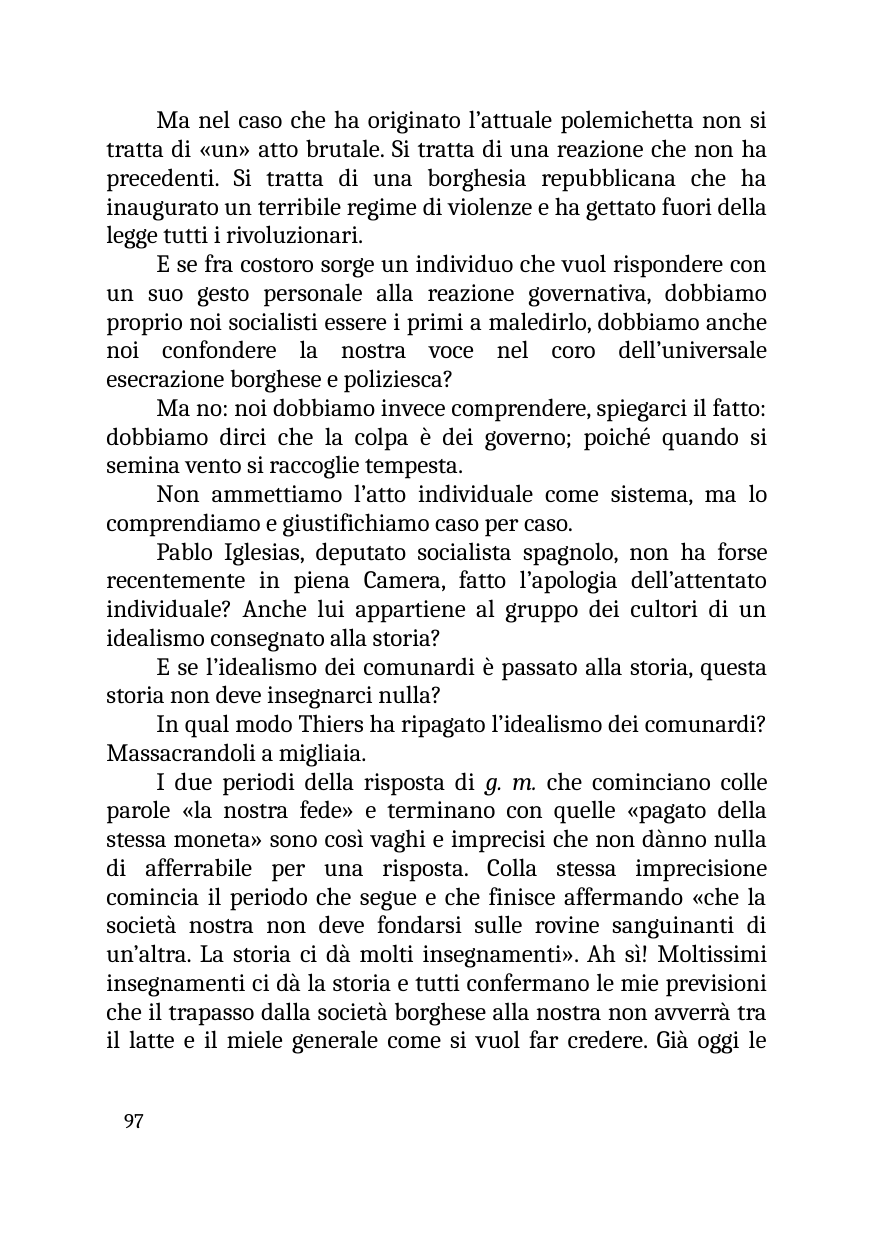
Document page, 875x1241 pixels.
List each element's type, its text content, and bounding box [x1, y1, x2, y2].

text Ma no: noi dobbiamo invece comprendere, spiegarci il fatto: dobbiamo dirci che la colpa è dei governo; poiché quando si semina vento si raccoglie tempesta. [106, 394, 768, 480]
text E se l’idealismo dei comunardi è passato alla storia, questa storia non deve insegnarci nulla? [106, 652, 768, 710]
text Non ammettiamo l’atto individuale come sistema, ma lo comprendiamo e giustifichiamo caso per caso. [106, 480, 768, 537]
text Ma nel caso che ha originato l’attuale polemichetta non si tratta di «un» atto brutale. Si tratta di una reazione che non ha precedenti. Si tratta di una borghesia repubblicana che ha inaugurato un terribile regime di violenze e ha gettato fuori della legge tutti i rivoluzionari. [106, 106, 768, 250]
text In qual modo Thiers ha ripagato l’idealismo dei comunardi? Massacrandoli a migliaia. [106, 710, 768, 767]
text Pablo Iglesias, deputato socialista spagnolo, non ha forse recentemente in piena Camera, fatto l’apologia dell’attentato individuale? Anche lui appartiene al gruppo dei cultori di un idealismo consegnato alla storia? [106, 537, 768, 652]
text I due periodi della risposta di g. m. che cominciano colle parole «la nostra fede» e terminano con quelle «pagato della stessa moneta» sono così vaghi e imprecisi che non dànno nulla di afferrabile per una risposta. Colla stessa imprecisione comincia il periodo che segue e che finisce affermando «che la società nostra non deve fondarsi sulle rovine sanguinanti di un’altra. La storia ci dà molti insegnamenti». Ah sì! Moltissimi insegnamenti ci dà la storia e tutti confermano le mie previsioni che il trapasso dalla società borghese alla nostra non avverrà tra il latte e il miele generale come si vuol far credere. Già oggi le [106, 767, 768, 1055]
text E se fra costoro sorge un individuo che vuol rispondere con un suo gesto personale alla reazione governativa, dobbiamo proprio noi socialisti essere i primi a maledirlo, dobbiamo anche noi confondere la nostra voce nel coro dell’universale esecrazione borghese e poliziesca? [106, 250, 768, 394]
